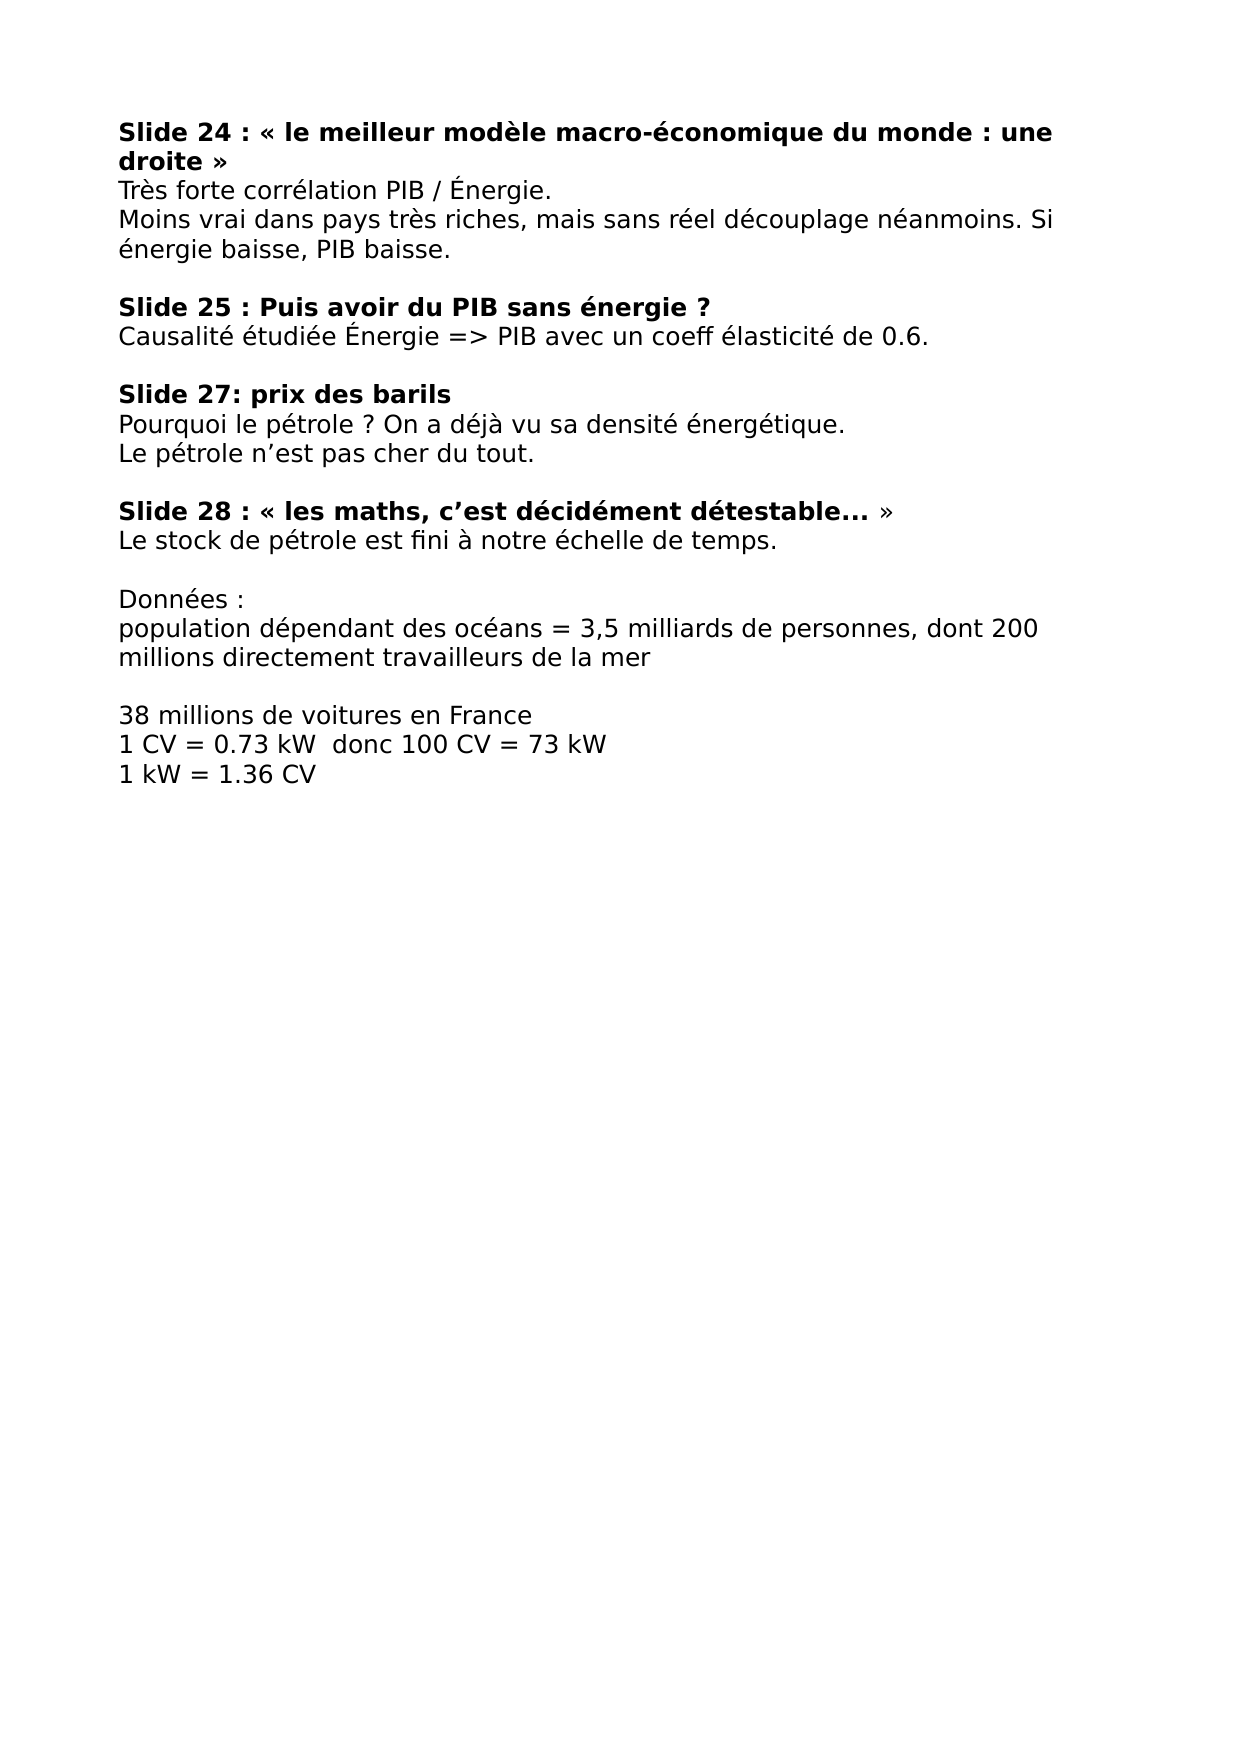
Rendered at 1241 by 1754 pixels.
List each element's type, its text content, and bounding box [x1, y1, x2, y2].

text Slide 28 : « les maths, c’est décidément détestable... » [118, 497, 1122, 526]
text Moins vrai dans pays très riches, mais sans réel découplage néanmoins. Si énergie baisse, PIB baisse. [118, 206, 1122, 264]
text 1 kW = 1.36 CV [118, 760, 1122, 789]
text Pourquoi le pétrole ? On a déjà vu sa densité énergétique. [118, 410, 1122, 439]
text Le pétrole n’est pas cher du tout. [118, 439, 1122, 468]
text population dépendant des océans = 3,5 milliards de personnes, dont 200 millions directement travailleurs de la mer [118, 614, 1122, 672]
text 1 CV = 0.73 kW donc 100 CV = 73 kW [118, 731, 1122, 760]
text Très forte corrélation PIB / Énergie. [118, 176, 1122, 206]
text Slide 25 : Puis avoir du PIB sans énergie ? [118, 293, 1122, 322]
text Slide 24 : « le meilleur modèle macro-économique du monde : une droite » [118, 118, 1122, 176]
text Données : [118, 585, 1122, 614]
text 38 millions de voitures en France [118, 701, 1122, 731]
text Causalité étudiée Énergie => PIB avec un coeff élasticité de 0.6. [118, 322, 1122, 351]
text Le stock de pétrole est fini à notre échelle de temps. [118, 526, 1122, 556]
text Slide 27: prix des barils [118, 381, 1122, 410]
